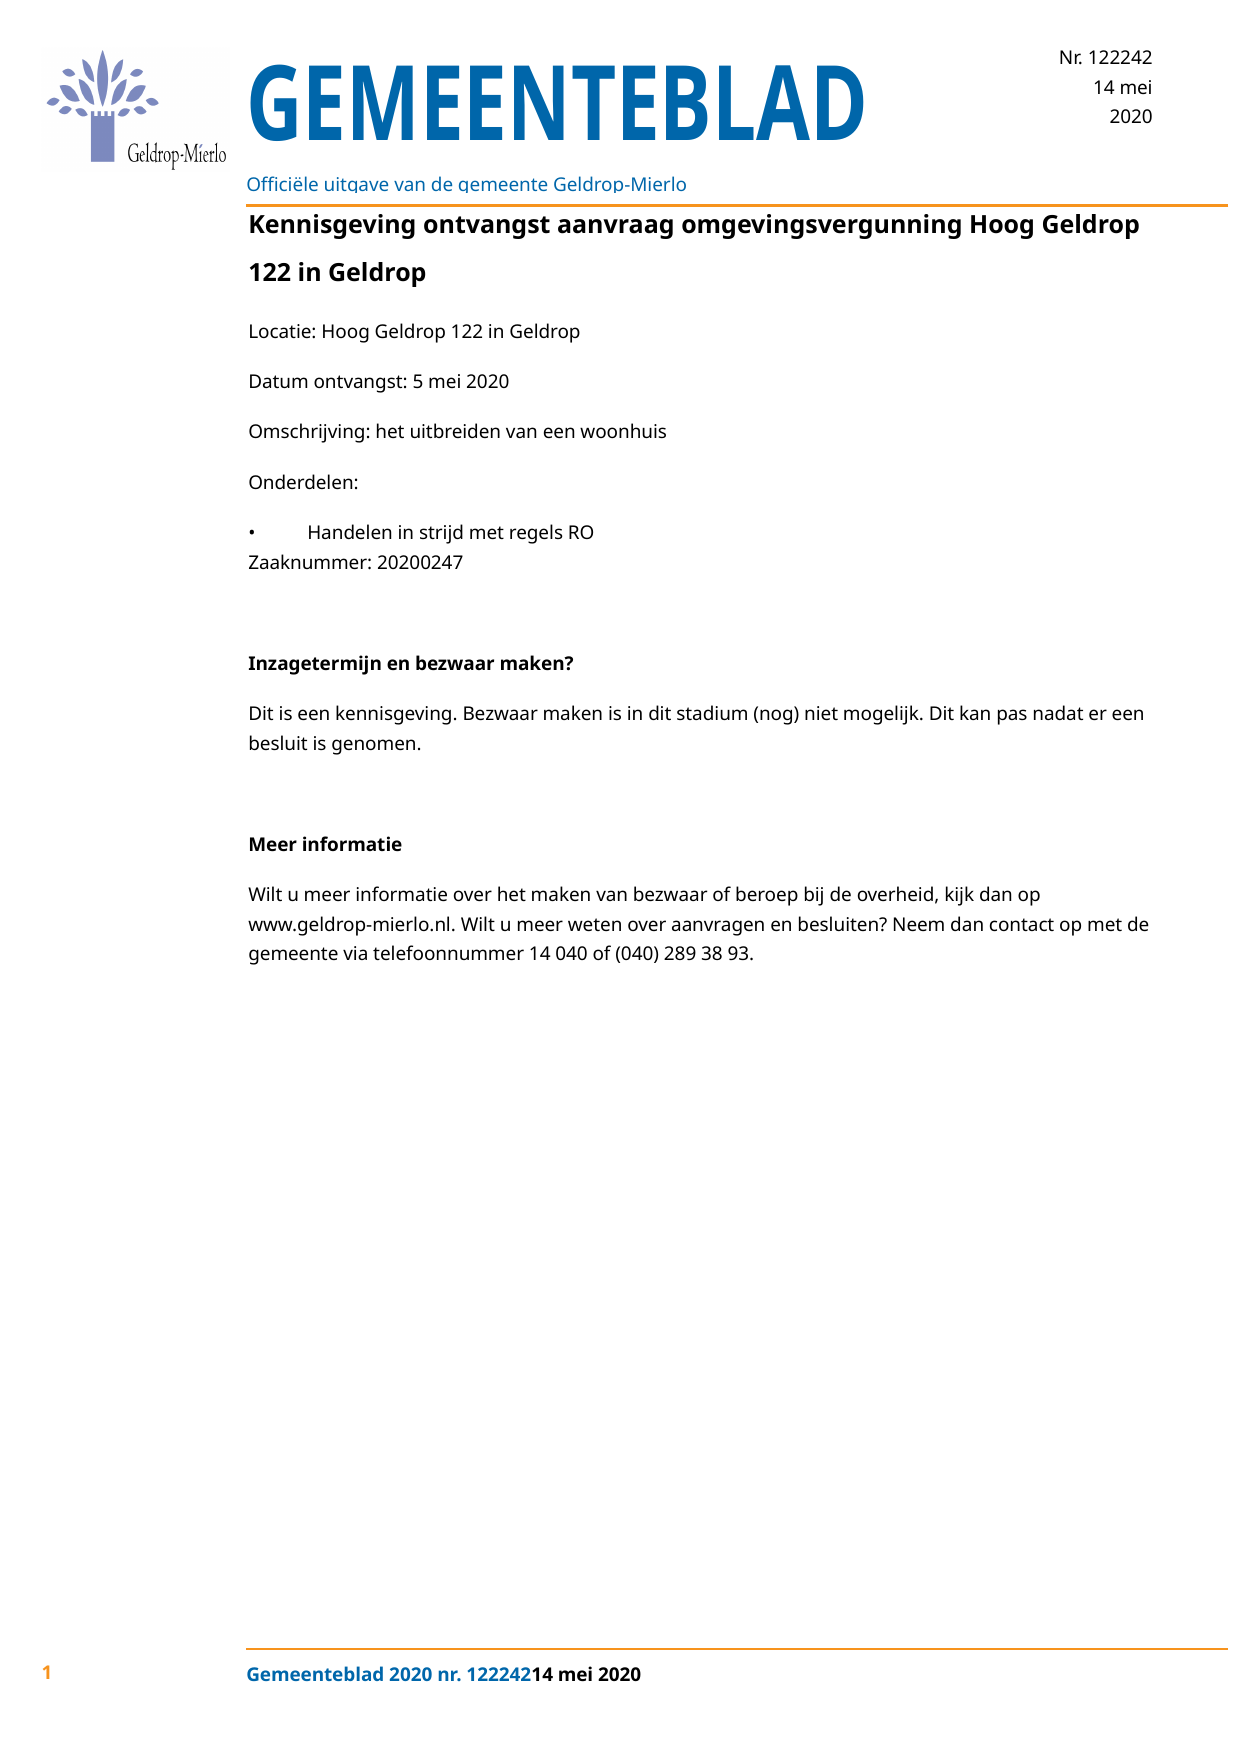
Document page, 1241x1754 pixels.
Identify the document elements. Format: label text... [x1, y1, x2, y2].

picture [41, 47, 231, 172]
text Kennisgeving ontvangst aanvraag omgevingsvergunning Hoog Geldrop 122 in Geldrop [248, 207, 1152, 288]
text Wilt u meer informatie over het maken van bezwaar of beroep bij de overheid, kijk dan op www.geldrop-mierlo.nl. Wilt u meer weten over aanvragen en besluiten? Neem dan contact op met de gemeente via telefoonnummer 14 040 of (040) 289 38 93. [248, 881, 1152, 966]
text Meer informatie [248, 831, 1152, 857]
text Locatie: Hoog Geldrop 122 in Geldrop [248, 318, 1152, 344]
text Onderdelen: [248, 469, 1152, 495]
text Zaaknummer: 20200247 [248, 549, 1152, 575]
text Inzagetermijn en bezwaar maken? [248, 650, 1152, 676]
list Handelen in strijd met regels RO [248, 519, 1152, 545]
text Omschrijving: het uitbreiden van een woonhuis [248, 419, 1152, 444]
text Datum ontvangst: 5 mei 2020 [248, 368, 1152, 394]
text Dit is een kennisgeving. Bezwaar maken is in dit stadium (nog) niet mogelijk. Dit kan pas nadat er een besluit is genomen. [248, 700, 1152, 756]
